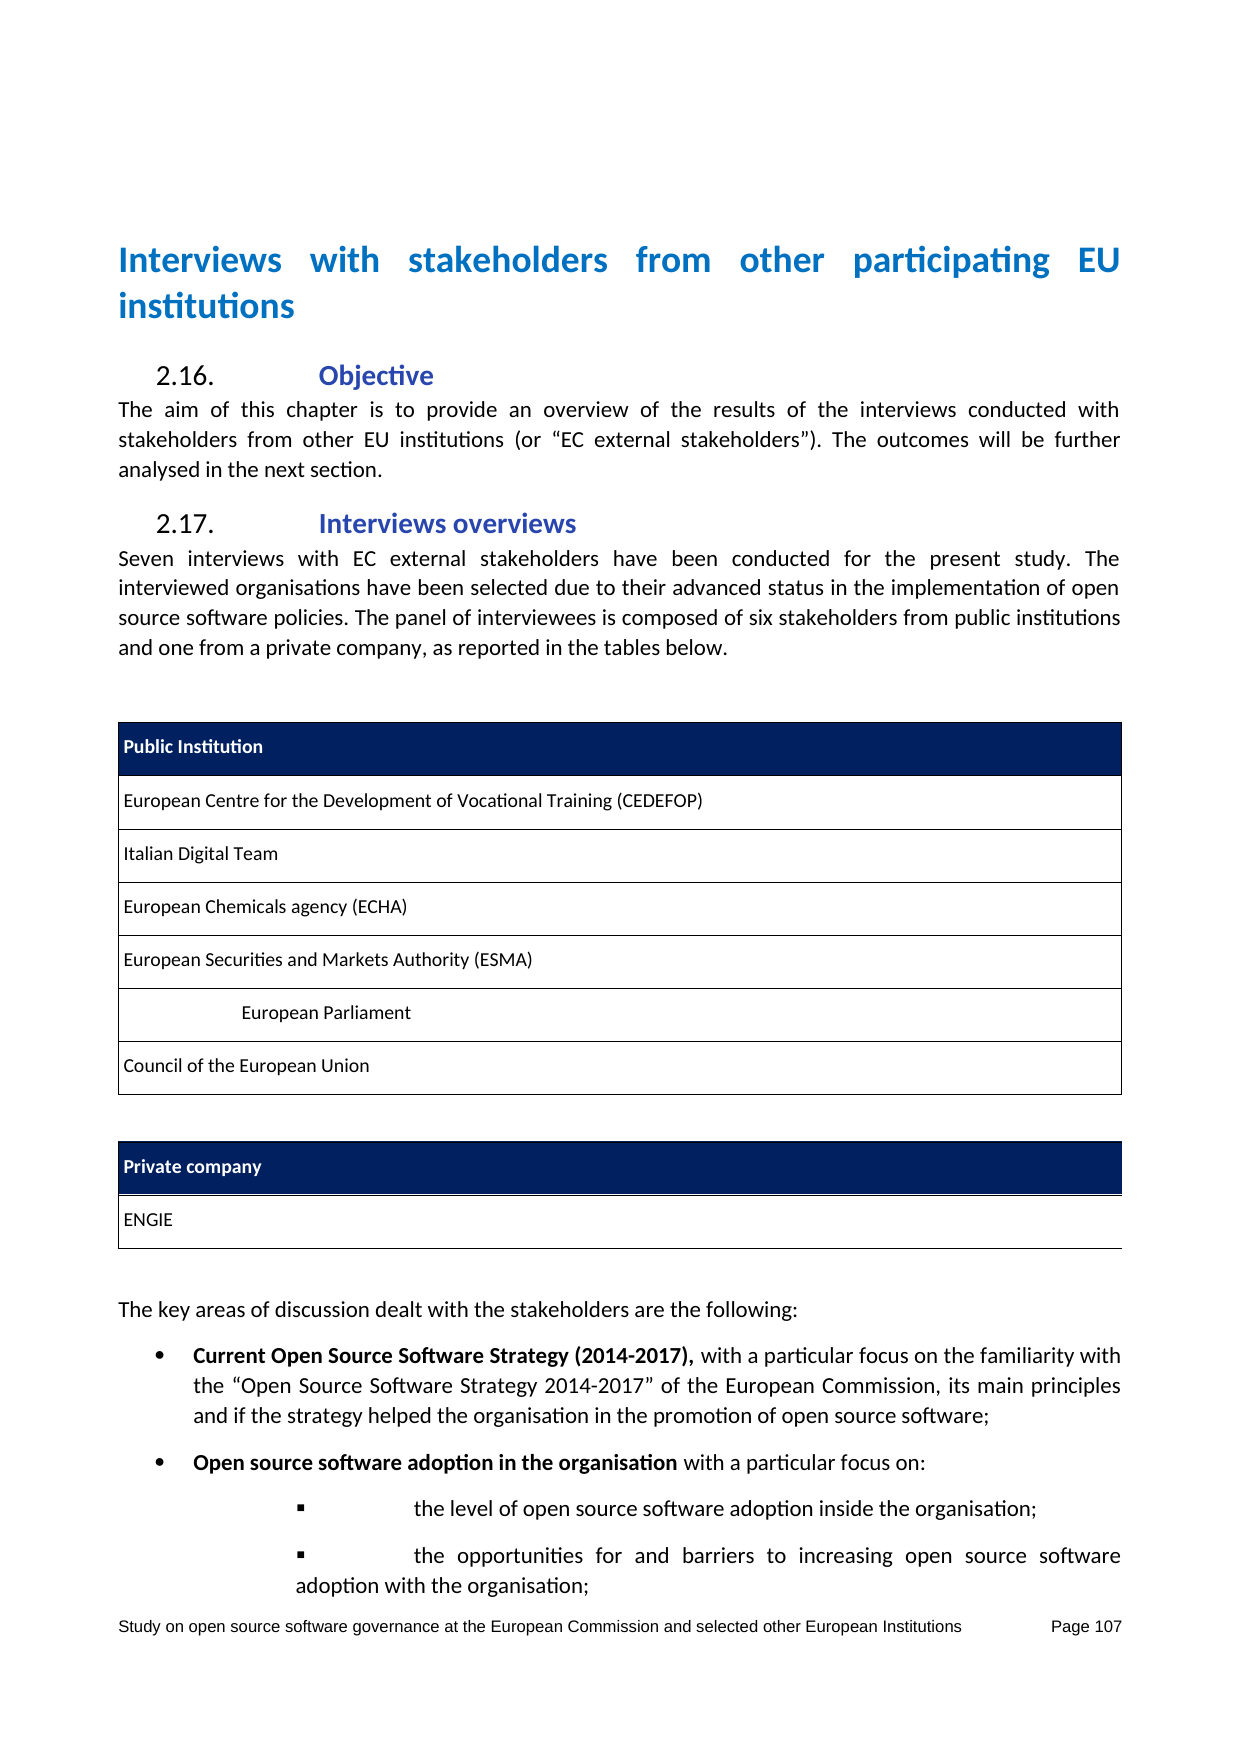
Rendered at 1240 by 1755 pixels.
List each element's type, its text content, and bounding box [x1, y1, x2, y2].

subtitle Interviews with stakeholders from other participating EU institutions [118, 236, 1122, 328]
table_cell European Parliament [119, 989, 1121, 1041]
text The aim of this chapter is to provide an overview of the results of the interviews conducted with stakeholders from other EU institutions (or “EC external stakeholders”). The outcomes will be further analysed in the next section. [118, 395, 1122, 483]
table_cell European Securities and Markets Authority (ESMA) [119, 936, 1121, 988]
list Open source software adoption in the organisation with a particular focus on: [156, 1448, 1122, 1476]
list Current Open Source Software Strategy (2014-2017), with a particular focus on the familiarity with the “Open Source Software Strategy 2014-2017” of the European Commission, its main principles and if the strategy helped the organisation in the promotion of open source software; [156, 1341, 1122, 1429]
text Seven interviews with EC external stakeholders have been conducted for the present study. The interviewed organisations have been selected due to their advanced status in the implementation of open source software policies. The panel of interviewees is composed of six stakeholders from public institutions and one from a private company, as reported in the tables below. [118, 544, 1122, 661]
text The key areas of discussion dealt with the stakeholders are the following: [118, 1295, 1122, 1323]
table_cell Italian Digital Team [119, 830, 1121, 882]
subtitle Interviews overviews [156, 506, 1122, 541]
subtitle Objective [156, 357, 1122, 393]
table_cell European Chemicals agency (ECHA) [119, 883, 1121, 935]
table_cell Council of the European Union [119, 1042, 1121, 1094]
table_header Public Institution [119, 723, 1121, 775]
list the opportunities for and barriers to increasing open source software adoption with the organisation; [295, 1541, 1122, 1599]
list the level of open source software adoption inside the organisation; [295, 1494, 1122, 1522]
table_cell European Centre for the Development of Vocational Training (CEDEFOP) [119, 776, 1121, 828]
table_header Private company [119, 1143, 1122, 1194]
table_cell ENGIE [119, 1196, 1122, 1248]
